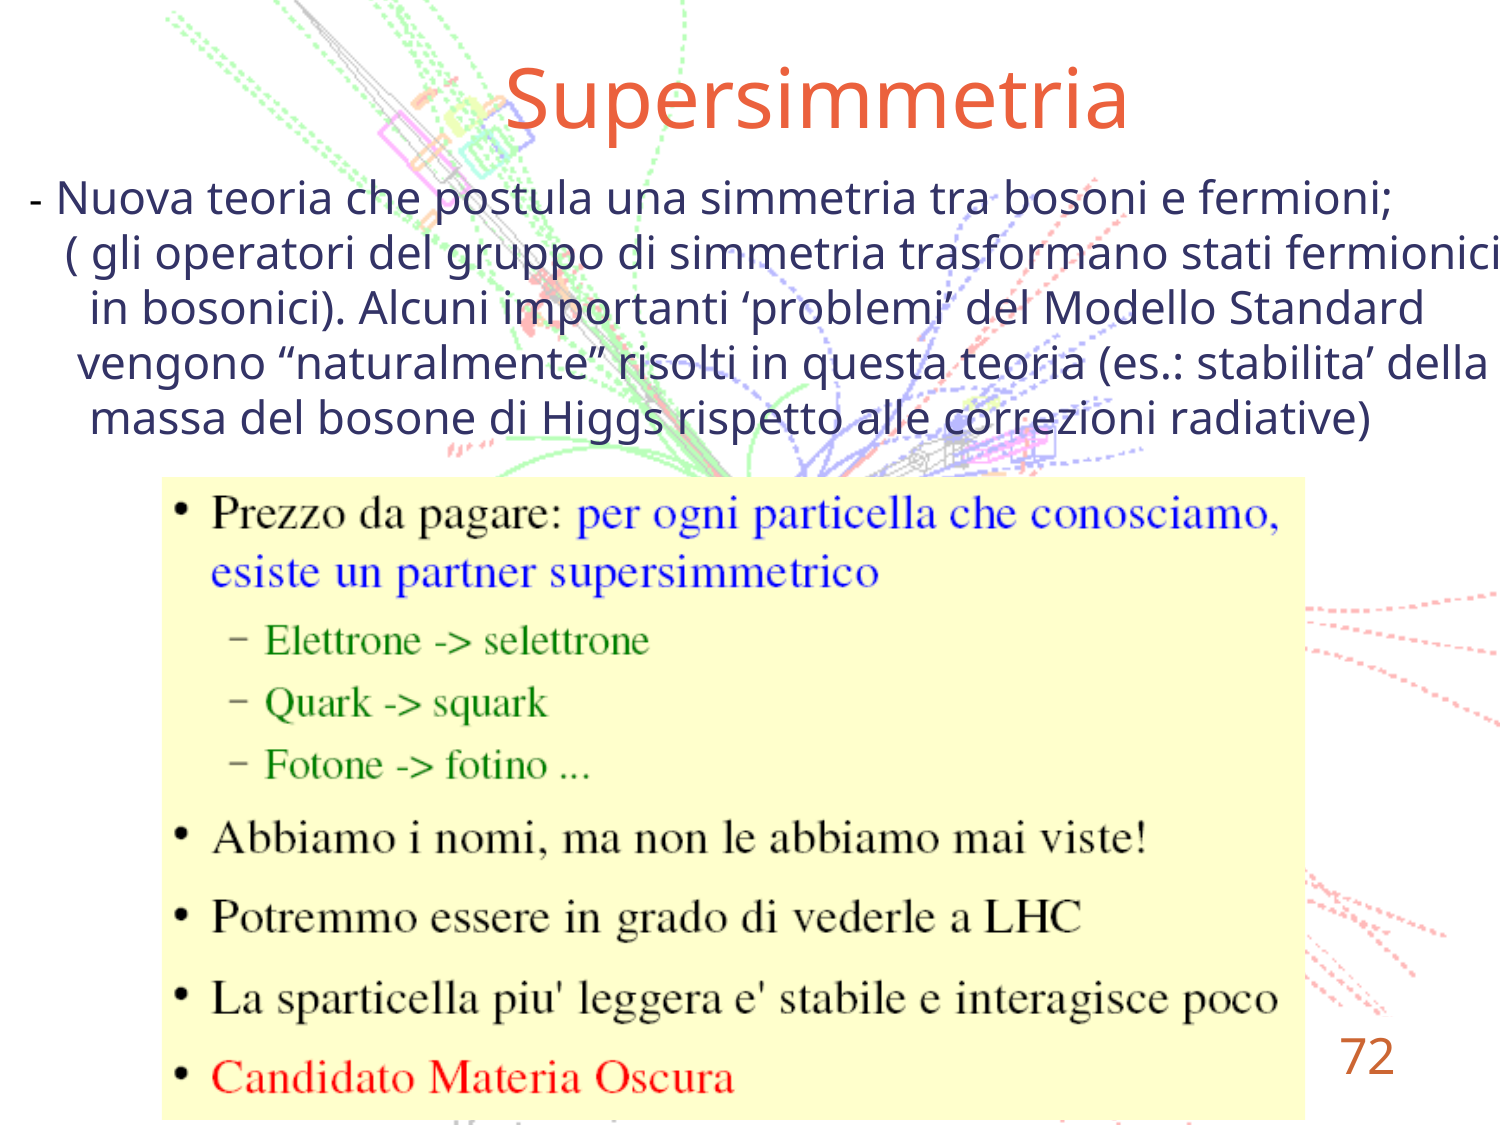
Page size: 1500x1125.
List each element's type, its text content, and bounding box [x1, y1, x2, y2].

picture [0, 0, 1500, 1125]
title Supersimmetria [174, 22, 1463, 153]
text_box - Nuova teoria che postula una simmetria tra bosoni e fermioni; ( gli operatori del gruppo di simmetria trasformano stati fermionici in bosonici). Alcuni importanti ‘problemi’ del Modello Standard vengono “naturalmente” risolti in questa teoria (es.: stabilita’ della massa del bosone di Higgs rispetto alle correzioni radiative) [2, 160, 1500, 452]
